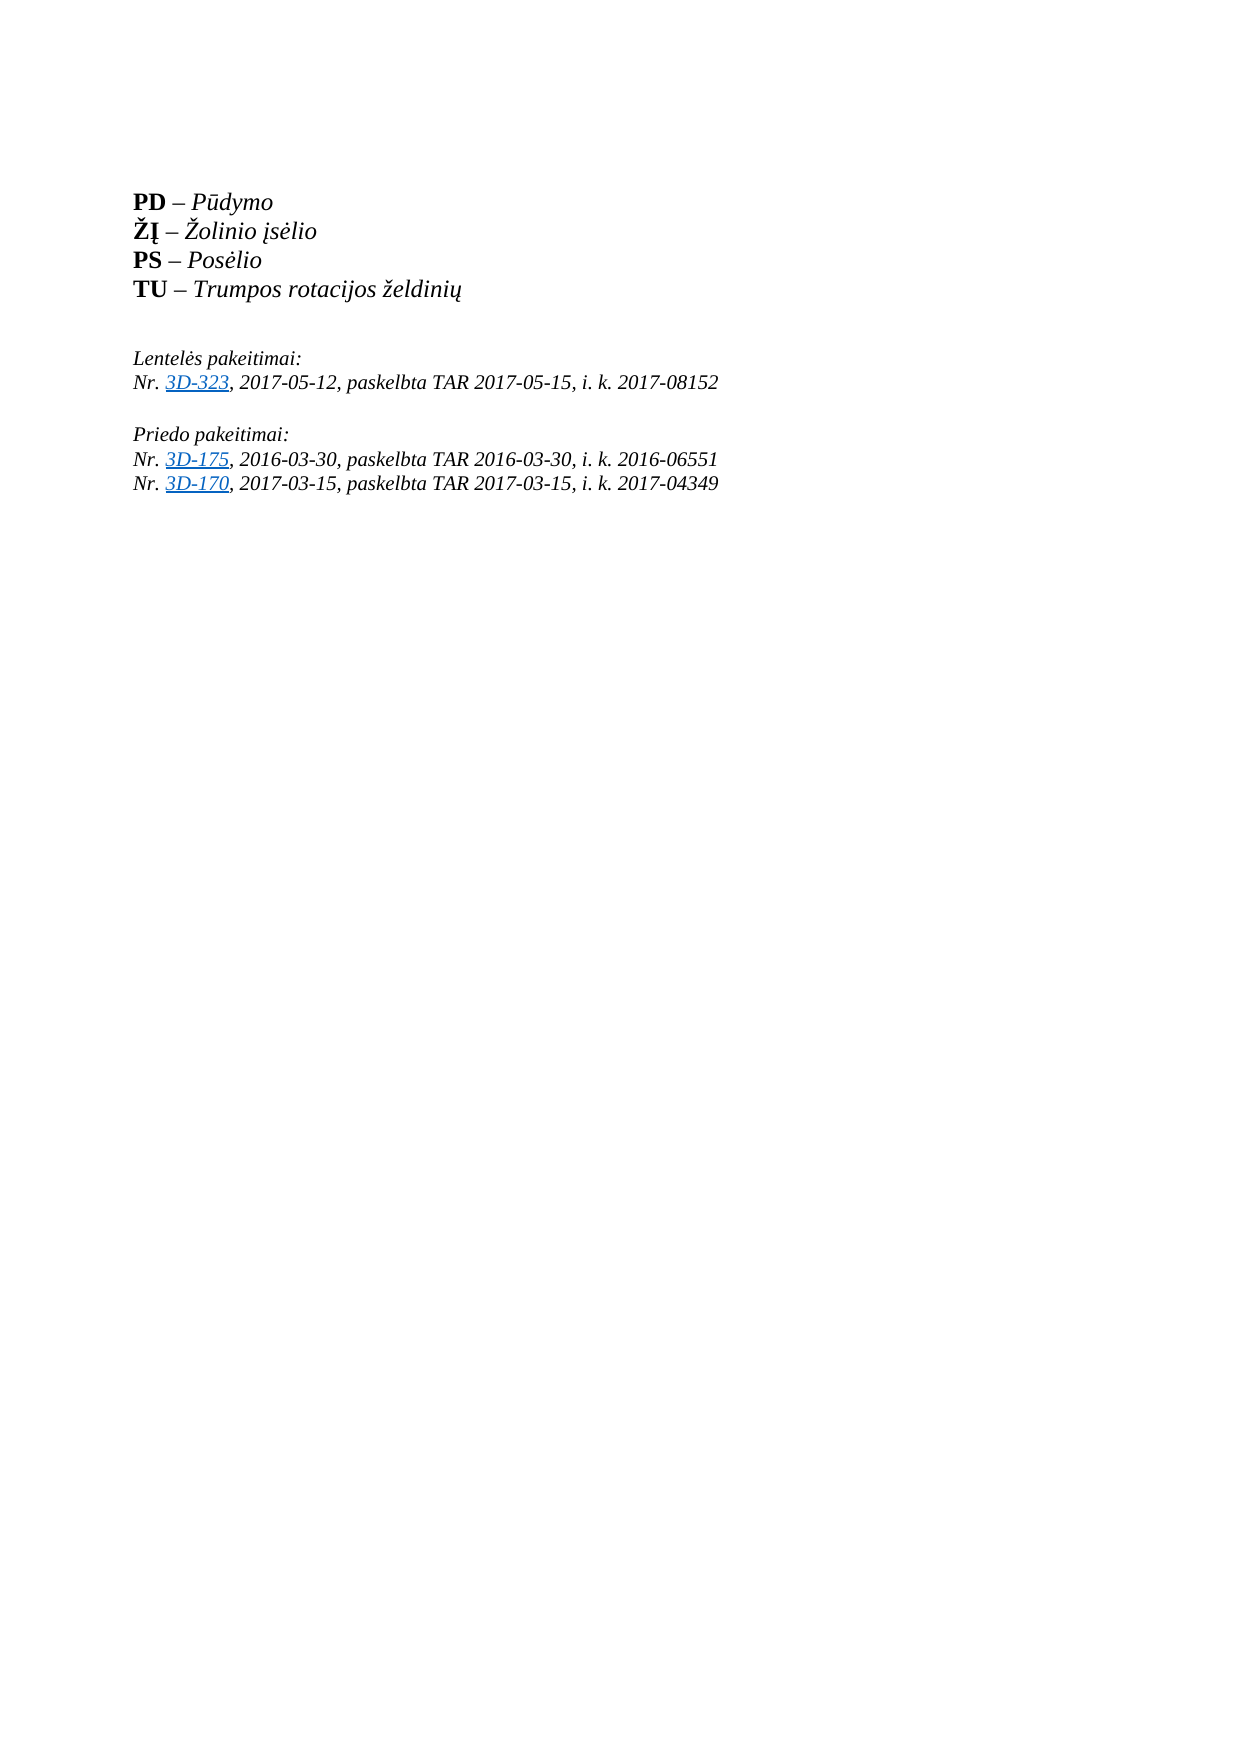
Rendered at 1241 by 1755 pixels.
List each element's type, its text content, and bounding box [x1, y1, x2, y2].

text Priedo pakeitimai: [133, 422, 1181, 446]
text Nr. 3D-170, 2017-03-15, paskelbta TAR 2017-03-15, i. k. 2017-04349 [133, 471, 1181, 494]
text TU – Trumpos rotacijos želdinių [133, 274, 1181, 302]
text PD – Pūdymo [133, 187, 1181, 216]
text PS – Posėlio [133, 245, 1181, 274]
text ŽĮ – Žolinio įsėlio [133, 216, 1181, 245]
text Nr. 3D-175, 2016-03-30, paskelbta TAR 2016-03-30, i. k. 2016-06551 [133, 446, 1181, 471]
text Nr. 3D-323, 2017-05-12, paskelbta TAR 2017-05-15, i. k. 2017-08152 [133, 369, 1181, 394]
text Lentelės pakeitimai: [133, 346, 1181, 369]
